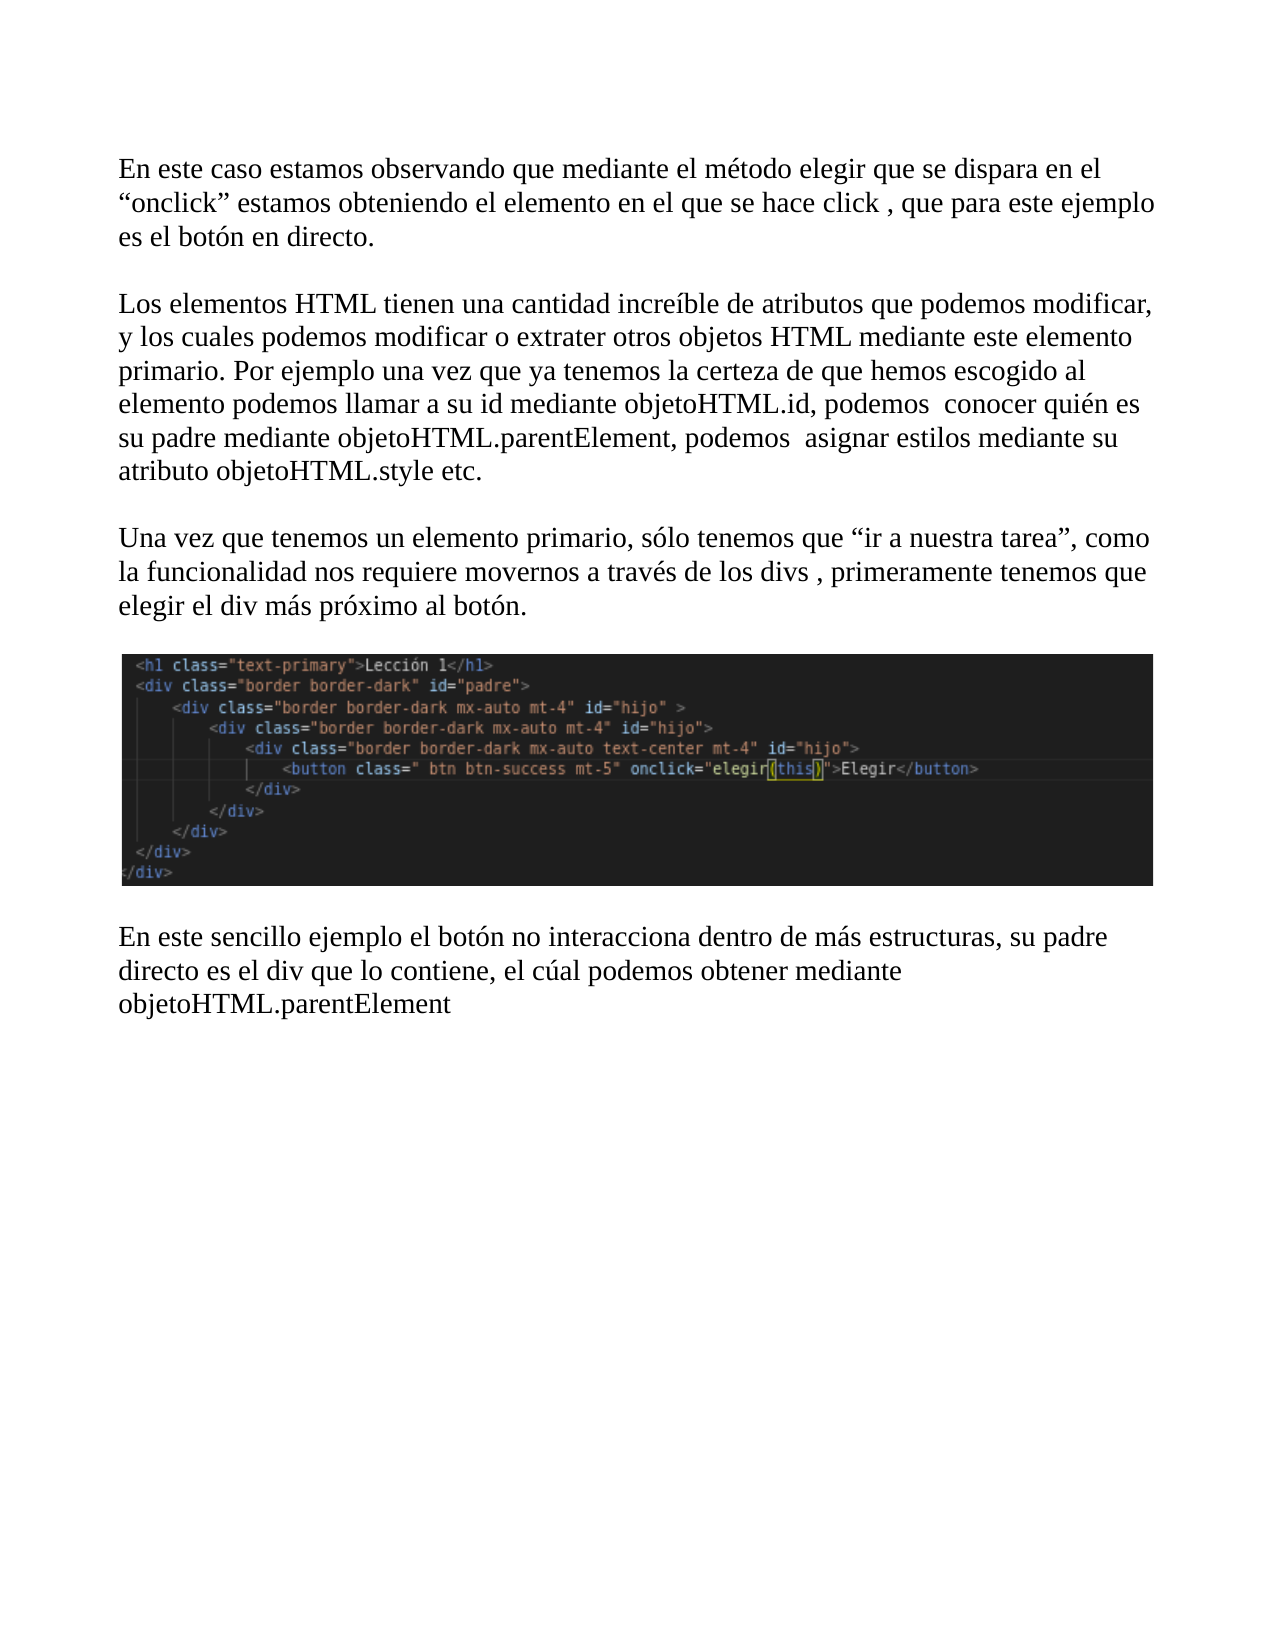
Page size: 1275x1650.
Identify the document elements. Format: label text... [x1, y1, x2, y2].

text En este caso estamos observando que mediante el método elegir que se dispara en el “onclick” estamos obteniendo el elemento en el que se hace click , que para este ejemplo es el botón en directo. [118, 152, 1157, 252]
text Los elementos HTML tienen una cantidad increíble de atributos que podemos modificar, y los cuales podemos modificar o extrater otros objetos HTML mediante este elemento primario. Por ejemplo una vez que ya tenemos la certeza de que hemos escogido al elemento podemos llamar a su id mediante objetoHTML.id, podemos conocer quién es su padre mediante objetoHTML.parentElement, podemos asignar estilos mediante su atributo objetoHTML.style etc. [118, 286, 1157, 487]
text En este sencillo ejemplo el botón no interacciona dentro de más estructuras, su padre directo es el div que lo contiene, el cúal podemos obtener mediante objetoHTML.parentElement [118, 919, 1157, 1020]
picture [121, 654, 1154, 886]
text Una vez que tenemos un elemento primario, sólo tenemos que “ir a nuestra tarea”, como la funcionalidad nos requiere movernos a través de los divs , primeramente tenemos que elegir el div más próximo al botón. [118, 521, 1157, 621]
